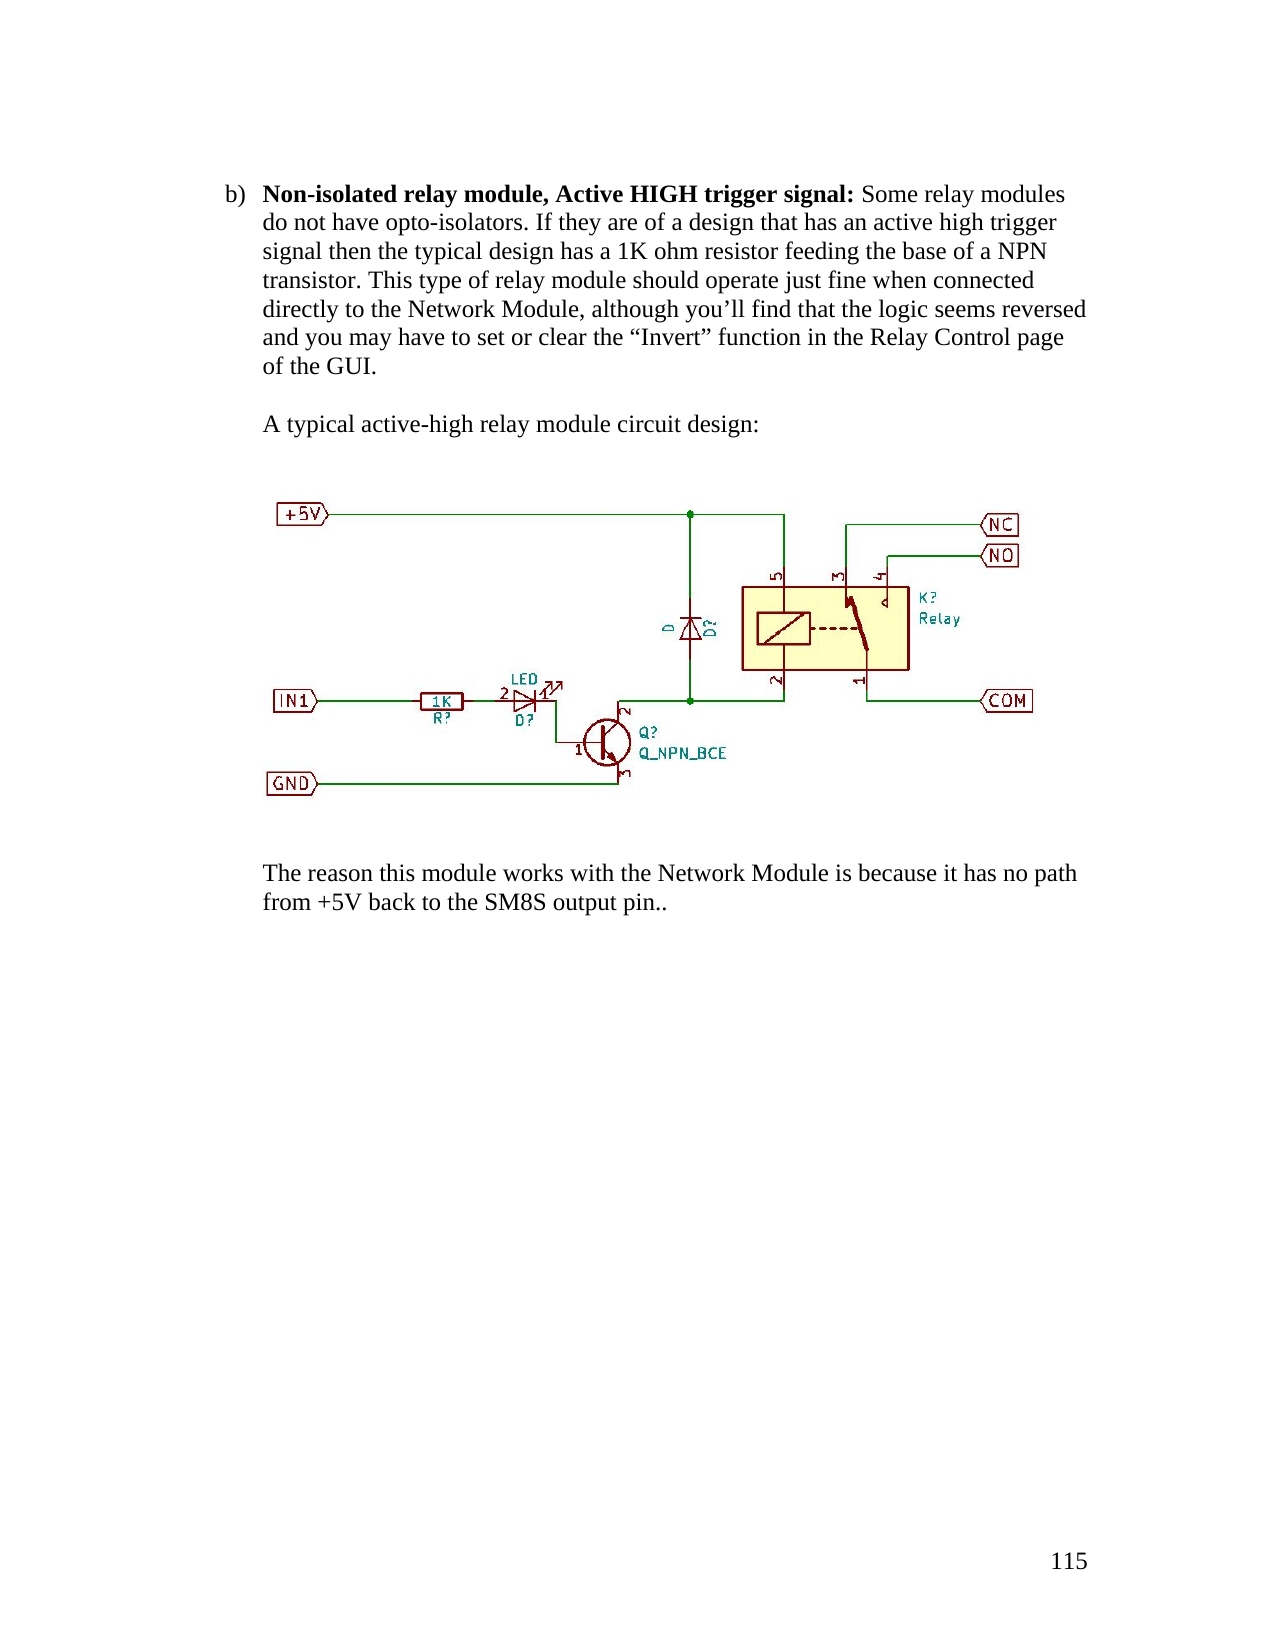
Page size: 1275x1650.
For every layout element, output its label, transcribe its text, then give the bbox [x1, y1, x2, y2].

picture [262, 495, 1037, 801]
text The reason this module works with the Network Module is because it has no path from +5V back to the SM8S output pin.. [262, 858, 1087, 916]
text A typical active-high relay module circuit design: [262, 409, 1087, 437]
list Non-isolated relay module, Active HIGH trigger signal: Some relay modules do not have opto-isolators. If they are of a design that has an active high trigger signal then the typical design has a 1K ohm resistor feeding the base of a NPN transistor. This type of relay module should operate just fine when connected directly to the Network Module, although you’ll find that the logic seems reversed and you may have to set or clear the “Invert” function in the Relay Control page of the GUI. [225, 179, 1087, 380]
